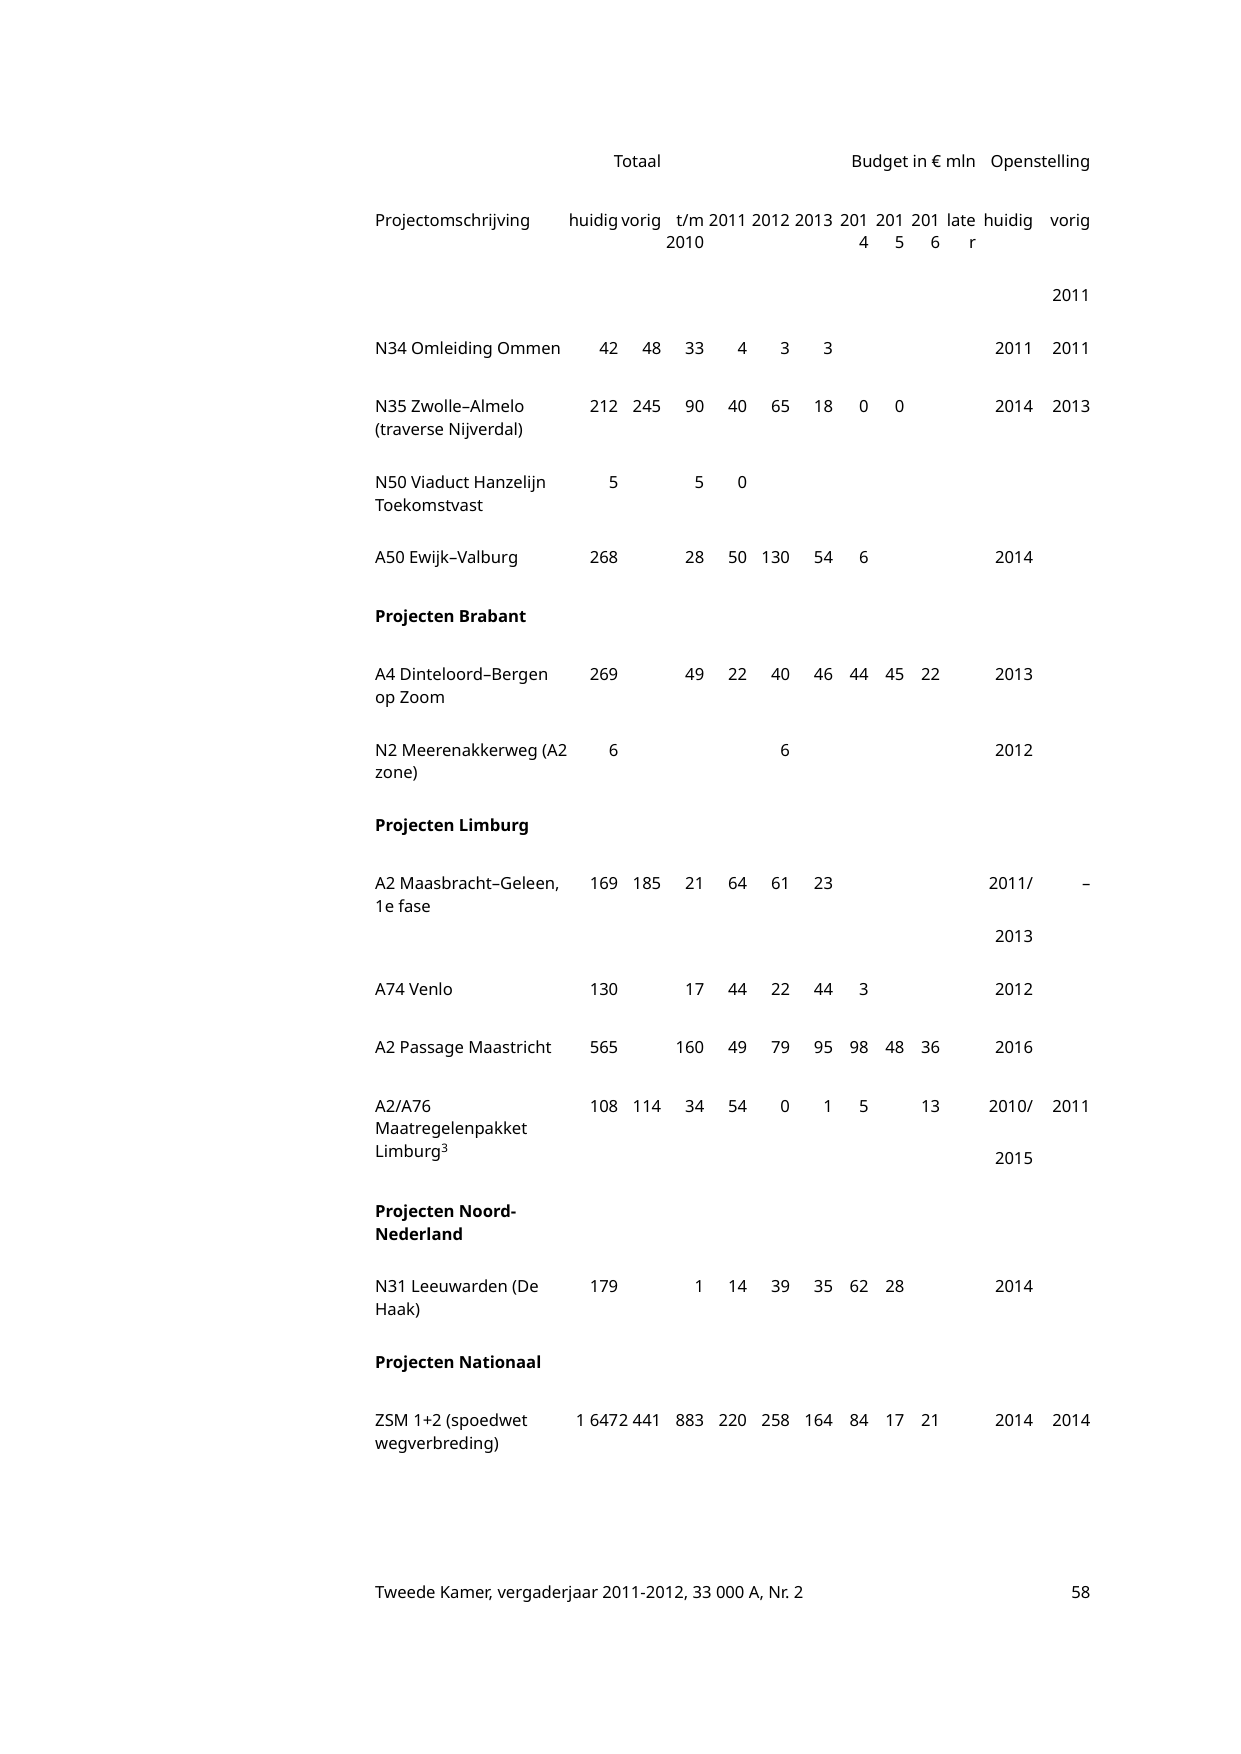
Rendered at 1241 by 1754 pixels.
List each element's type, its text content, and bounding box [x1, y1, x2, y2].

table_cell [618, 663, 661, 738]
table_cell N2 Meerenakkerweg (A2 zone) [375, 738, 568, 813]
table_cell [940, 1094, 976, 1200]
table_cell [940, 337, 976, 395]
table_cell [904, 1200, 940, 1275]
table_cell [790, 814, 833, 872]
table_cell 22 [904, 663, 940, 738]
table_cell 6 [747, 738, 790, 813]
table_cell [1033, 814, 1090, 872]
table_cell [868, 872, 904, 977]
table_cell [940, 1409, 976, 1484]
table_cell A2/A76 Maatregelenpakket Limburg3 [375, 1094, 568, 1200]
table_cell [790, 470, 833, 546]
table_cell [868, 1200, 904, 1275]
table_cell [704, 738, 747, 813]
table_cell [904, 470, 940, 546]
table_cell 565 [568, 1036, 618, 1094]
table_cell [940, 872, 976, 977]
table_cell 269 [568, 663, 618, 738]
table_cell vorig [618, 209, 661, 284]
table_cell [904, 604, 940, 663]
table_cell [868, 978, 904, 1036]
table_cell 2016 [904, 209, 940, 284]
table_cell 2012 [747, 209, 790, 284]
table_header Budget in € mln [661, 150, 976, 208]
table_cell 14 [704, 1275, 747, 1351]
table_cell [976, 814, 1033, 872]
table_cell N34 Omleiding Ommen [375, 337, 568, 395]
table_cell 23 [790, 872, 833, 977]
table_cell 2013 [1033, 395, 1090, 470]
table_cell [618, 1351, 661, 1409]
table_cell [833, 337, 868, 395]
table_cell 17 [661, 978, 704, 1036]
table_cell [1033, 1275, 1090, 1351]
table_cell huidig [976, 209, 1033, 284]
table_cell [940, 978, 976, 1036]
table_cell 48 [868, 1036, 904, 1094]
table_cell 18 [790, 395, 833, 470]
table_cell [1033, 738, 1090, 813]
table_cell [904, 395, 940, 470]
table_cell Projecten Nationaal [375, 1351, 568, 1409]
table_cell [940, 1036, 976, 1094]
table_cell 49 [704, 1036, 747, 1094]
table_cell ZSM 1+2 (spoedwet wegverbreding) [375, 1409, 568, 1484]
table_cell 6 [568, 738, 618, 813]
table_cell 1 [790, 1094, 833, 1200]
table_cell 22 [704, 663, 747, 738]
table_cell A50 Ewijk–Valburg [375, 546, 568, 604]
table_cell [1033, 470, 1090, 546]
table_cell [661, 284, 704, 337]
table_cell [904, 978, 940, 1036]
table_cell 5 [661, 470, 704, 546]
table_cell [976, 604, 1033, 663]
table_cell [661, 814, 704, 872]
table_cell [790, 1200, 833, 1275]
table_cell 50 [704, 546, 747, 604]
table_cell [868, 738, 904, 813]
table_cell [868, 546, 904, 604]
table_cell [868, 1094, 904, 1200]
table_cell [568, 814, 618, 872]
table_cell [940, 1200, 976, 1275]
table_cell 245 [618, 395, 661, 470]
table_cell [568, 284, 618, 337]
table_cell 40 [747, 663, 790, 738]
table_cell 2015 [868, 209, 904, 284]
table_cell [940, 604, 976, 663]
table_cell [747, 814, 790, 872]
table_cell 54 [790, 546, 833, 604]
table_cell [704, 814, 747, 872]
table_cell huidig [568, 209, 618, 284]
table_cell 2011 [1033, 337, 1090, 395]
table_cell [1033, 1036, 1090, 1094]
table_cell [618, 1036, 661, 1094]
table_cell [904, 1275, 940, 1351]
table_cell [833, 814, 868, 872]
table_cell [1033, 1200, 1090, 1275]
table_cell 48 [618, 337, 661, 395]
table_cell [375, 284, 568, 337]
table_header Openstelling [976, 150, 1090, 208]
table_cell [618, 1275, 661, 1351]
table_cell N50 Viaduct Hanzelijn Toekomstvast [375, 470, 568, 546]
table_cell 114 [618, 1094, 661, 1200]
table_cell [618, 978, 661, 1036]
table_cell A2 Passage Maastricht [375, 1036, 568, 1094]
table_cell [790, 1351, 833, 1409]
table_cell [661, 738, 704, 813]
table_cell 258 [747, 1409, 790, 1484]
table_cell 164 [790, 1409, 833, 1484]
table_cell [868, 470, 904, 546]
table_cell 45 [868, 663, 904, 738]
table_cell 220 [704, 1409, 747, 1484]
table_cell 35 [790, 1275, 833, 1351]
table_cell 2012 [976, 978, 1033, 1036]
table_cell [868, 1351, 904, 1409]
table_cell 1 647 [568, 1409, 618, 1484]
table_cell [833, 1200, 868, 1275]
table_cell N31 Leeuwarden (De Haak) [375, 1275, 568, 1351]
table_cell 2014 [1033, 1409, 1090, 1484]
table_cell [1033, 604, 1090, 663]
table_cell [904, 814, 940, 872]
table_cell 44 [704, 978, 747, 1036]
table_cell 2014 [976, 1409, 1033, 1484]
table_cell 0 [868, 395, 904, 470]
table_cell 3 [790, 337, 833, 395]
table_cell 2014 [976, 1275, 1033, 1351]
table_cell 54 [704, 1094, 747, 1200]
table_cell [790, 738, 833, 813]
table_cell [618, 604, 661, 663]
table_cell 2016 [976, 1036, 1033, 1094]
table_cell 4 [704, 337, 747, 395]
table_cell 2013 [976, 663, 1033, 738]
table_cell [704, 604, 747, 663]
table_cell [618, 546, 661, 604]
table_cell [940, 738, 976, 813]
table_cell 95 [790, 1036, 833, 1094]
table_cell [790, 604, 833, 663]
table_cell 28 [661, 546, 704, 604]
table_cell 0 [747, 1094, 790, 1200]
table_cell 98 [833, 1036, 868, 1094]
table_cell 36 [904, 1036, 940, 1094]
table_cell [747, 1351, 790, 1409]
table_cell [940, 814, 976, 872]
table_cell [618, 738, 661, 813]
table_cell [833, 284, 868, 337]
table_cell 130 [568, 978, 618, 1036]
table_cell [704, 1351, 747, 1409]
table_cell 90 [661, 395, 704, 470]
table_cell [976, 1200, 1033, 1275]
table_cell 28 [868, 1275, 904, 1351]
table_cell 160 [661, 1036, 704, 1094]
table_cell 169 [568, 872, 618, 977]
table_cell 268 [568, 546, 618, 604]
table_cell 2014 [833, 209, 868, 284]
table_cell Projectomschrijving [375, 209, 568, 284]
table_cell 44 [790, 978, 833, 1036]
table_cell [618, 814, 661, 872]
table_cell 212 [568, 395, 618, 470]
table_cell [940, 546, 976, 604]
table_cell 61 [747, 872, 790, 977]
table_cell [833, 604, 868, 663]
table_cell 2011 [704, 209, 747, 284]
table_cell 3 [747, 337, 790, 395]
table_cell 64 [704, 872, 747, 977]
table_cell 2011 [1033, 284, 1090, 337]
table_cell A74 Venlo [375, 978, 568, 1036]
table_cell N35 Zwolle–Almelo (traverse Nijverdal) [375, 395, 568, 470]
table_cell 39 [747, 1275, 790, 1351]
table_cell [747, 284, 790, 337]
table_cell 21 [904, 1409, 940, 1484]
table_cell [940, 470, 976, 546]
table_cell [940, 663, 976, 738]
table_cell [618, 284, 661, 337]
table_cell [747, 1200, 790, 1275]
table_cell vorig [1033, 209, 1090, 284]
table_cell Projecten Noord-Nederland [375, 1200, 568, 1275]
table_cell 0 [833, 395, 868, 470]
table_cell [1033, 978, 1090, 1036]
table_cell [940, 395, 976, 470]
table_cell [661, 1351, 704, 1409]
table_cell 130 [747, 546, 790, 604]
table_cell 62 [833, 1275, 868, 1351]
table_cell 34 [661, 1094, 704, 1200]
table_cell 84 [833, 1409, 868, 1484]
table_cell 2011/ 2013 [976, 872, 1033, 977]
table_cell [661, 604, 704, 663]
table_cell 13 [904, 1094, 940, 1200]
table_cell [568, 1351, 618, 1409]
table_cell 5 [833, 1094, 868, 1200]
table_cell 1 [661, 1275, 704, 1351]
table_cell 46 [790, 663, 833, 738]
table_cell [940, 284, 976, 337]
table_cell [568, 1200, 618, 1275]
table_cell [833, 738, 868, 813]
table_cell 6 [833, 546, 868, 604]
table_cell [904, 872, 940, 977]
table_cell [704, 1200, 747, 1275]
table_cell [618, 470, 661, 546]
table_cell 179 [568, 1275, 618, 1351]
table_cell 5 [568, 470, 618, 546]
table_cell [868, 337, 904, 395]
table_cell [1033, 663, 1090, 738]
table_cell 2013 [790, 209, 833, 284]
table_cell [904, 546, 940, 604]
table_cell [833, 470, 868, 546]
table_cell 49 [661, 663, 704, 738]
table_cell [704, 284, 747, 337]
table_cell [747, 604, 790, 663]
table_cell – [1033, 872, 1090, 977]
table_cell 2011 [976, 337, 1033, 395]
table_cell [904, 1351, 940, 1409]
table_cell [904, 337, 940, 395]
table_cell 22 [747, 978, 790, 1036]
table_cell 2 441 [618, 1409, 661, 1484]
table_cell 2010/ 2015 [976, 1094, 1033, 1200]
table_cell 17 [868, 1409, 904, 1484]
table_cell 185 [618, 872, 661, 977]
table_cell 65 [747, 395, 790, 470]
table_cell [618, 1200, 661, 1275]
table_cell [940, 1275, 976, 1351]
table_cell A4 Dinteloord–Bergen op Zoom [375, 663, 568, 738]
table_cell [1033, 1351, 1090, 1409]
table_cell 79 [747, 1036, 790, 1094]
table_cell [940, 1351, 976, 1409]
table_cell [868, 284, 904, 337]
table_cell Projecten Limburg [375, 814, 568, 872]
table_cell [904, 738, 940, 813]
table_cell Projecten Brabant [375, 604, 568, 663]
table_cell 108 [568, 1094, 618, 1200]
table_cell 42 [568, 337, 618, 395]
table_cell A2 Maasbracht–Geleen, 1e fase [375, 872, 568, 977]
table_cell [868, 814, 904, 872]
table_cell [747, 470, 790, 546]
table_cell 2014 [976, 546, 1033, 604]
table_cell [976, 470, 1033, 546]
table_cell 3 [833, 978, 868, 1036]
table_cell 2014 [976, 395, 1033, 470]
table_cell 21 [661, 872, 704, 977]
table_cell [976, 1351, 1033, 1409]
table_cell [833, 1351, 868, 1409]
table_cell [1033, 546, 1090, 604]
table_cell t/m 2010 [661, 209, 704, 284]
table_cell 2011 [1033, 1094, 1090, 1200]
table_cell [868, 604, 904, 663]
table_cell [568, 604, 618, 663]
table_header [375, 150, 568, 208]
table_cell later [940, 209, 976, 284]
table_cell [661, 1200, 704, 1275]
table_cell 33 [661, 337, 704, 395]
table_cell [790, 284, 833, 337]
table_cell [976, 284, 1033, 337]
table_cell [833, 872, 868, 977]
table_cell 0 [704, 470, 747, 546]
table_cell [904, 284, 940, 337]
table_cell 40 [704, 395, 747, 470]
table_cell 883 [661, 1409, 704, 1484]
table_cell 44 [833, 663, 868, 738]
table_header Totaal [568, 150, 661, 208]
table_cell 2012 [976, 738, 1033, 813]
